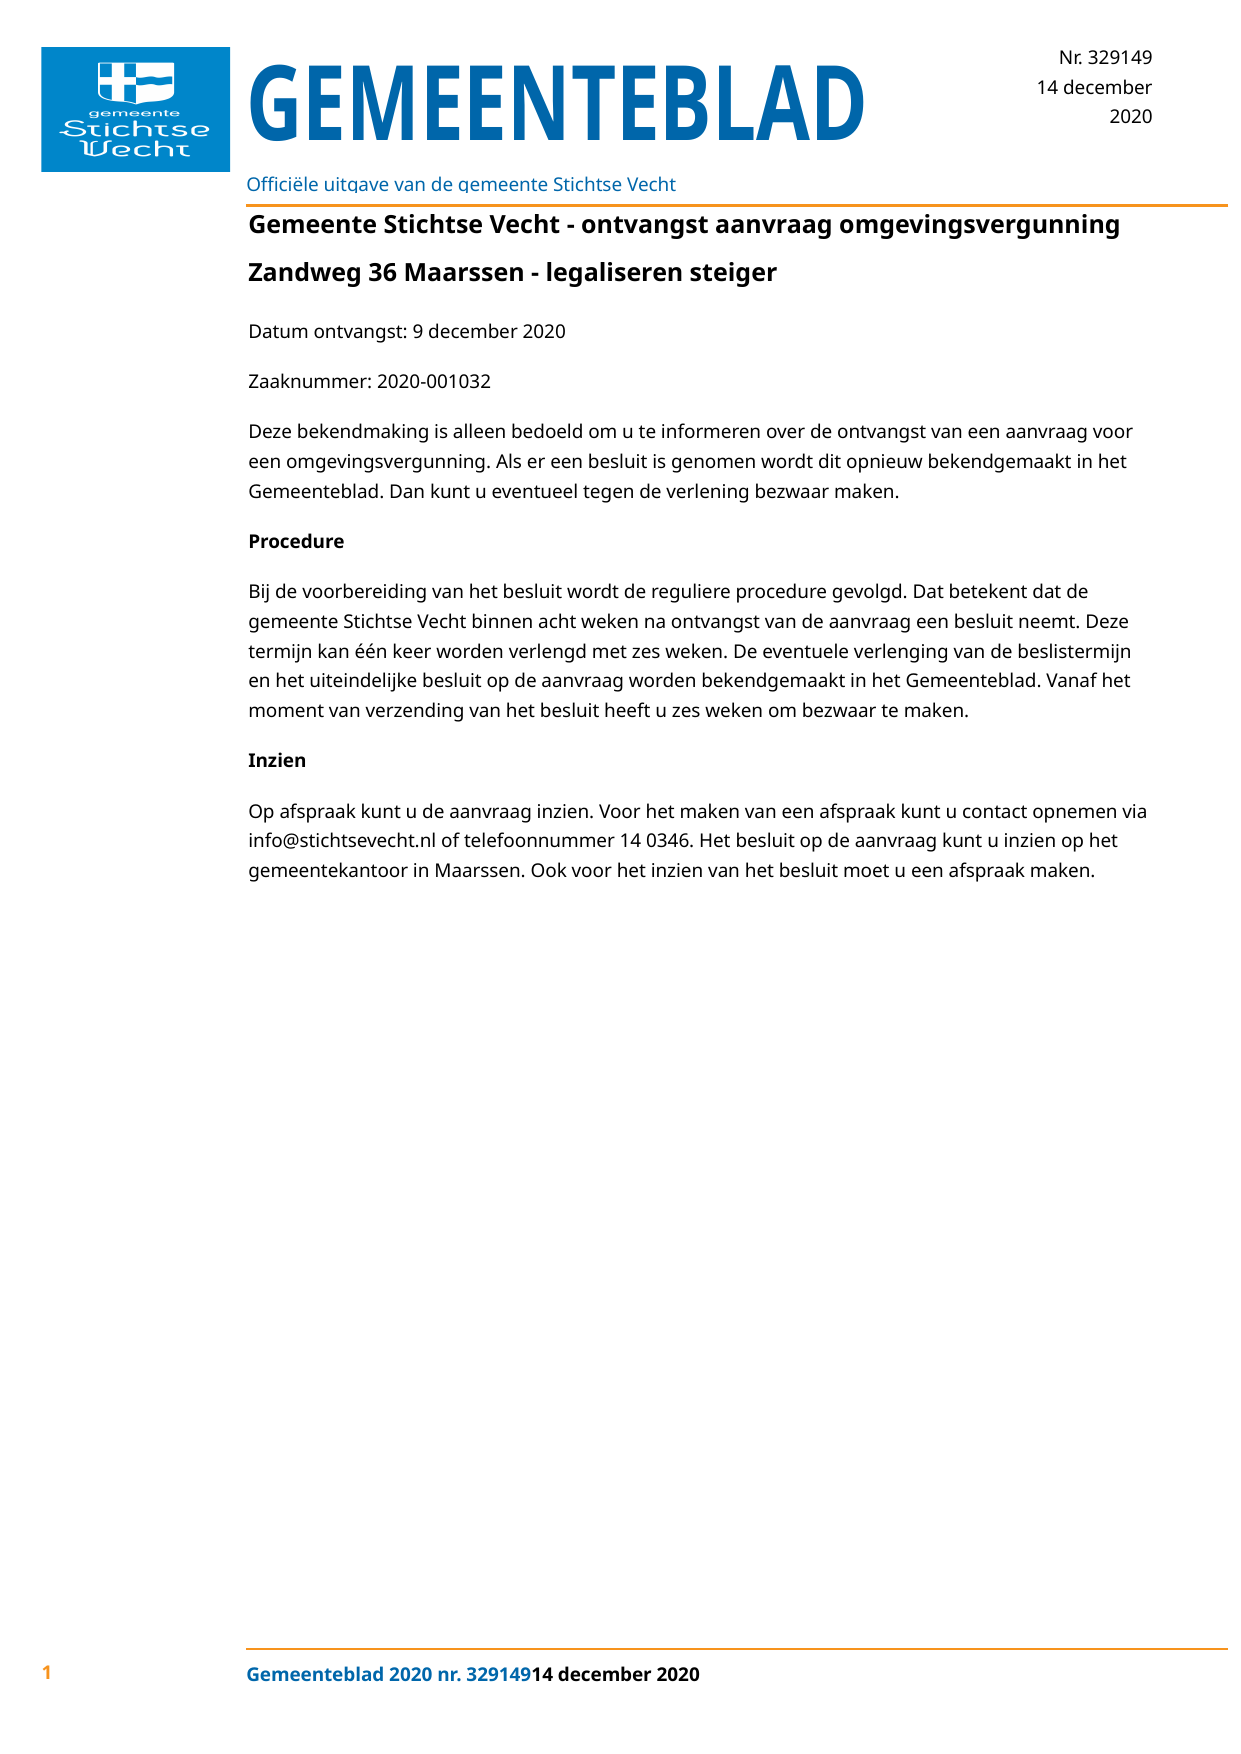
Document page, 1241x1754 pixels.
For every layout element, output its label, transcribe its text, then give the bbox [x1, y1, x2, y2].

text Deze bekendmaking is alleen bedoeld om u te informeren over de ontvangst van een aanvraag voor een omgevingsvergunning. Als er een besluit is genomen wordt dit opnieuw bekendgemaakt in het Gemeenteblad. Dan kunt u eventueel tegen de verlening bezwaar maken. [248, 419, 1152, 504]
picture [137, 63, 174, 103]
picture [99, 63, 135, 101]
text Bij de voorbereiding van het besluit wordt de reguliere procedure gevolgd. Dat betekent dat de gemeente Stichtse Vecht binnen acht weken na ontvangst van de aanvraag een besluit neemt. Deze termijn kan één keer worden verlengd met zes weken. De eventuele verlenging van de beslistermijn en het uiteindelijke besluit op de aanvraag worden bekendgemaakt in het Gemeenteblad. Vanaf het moment van verzending van het besluit heeft u zes weken om bezwaar te maken. [248, 579, 1152, 723]
text Datum ontvangst: 9 december 2020 [248, 318, 1152, 344]
text Inzien [248, 747, 1152, 773]
text Op afspraak kunt u de aanvraag inzien. Voor het maken van een afspraak kunt u contact opnemen via info@stichtsevecht.nl of telefoonnummer 14 0346. Het besluit op de aanvraag kunt u inzien op het gemeentekantoor in Maarssen. Ook voor het inzien van het besluit moet u een afspraak maken. [248, 798, 1152, 883]
text Gemeente Stichtse Vecht - ontvangst aanvraag omgevingsvergunning Zandweg 36 Maarssen - legaliseren steiger [248, 207, 1152, 288]
text Procedure [248, 528, 1152, 554]
text Zaaknummer: 2020-001032 [248, 368, 1152, 394]
